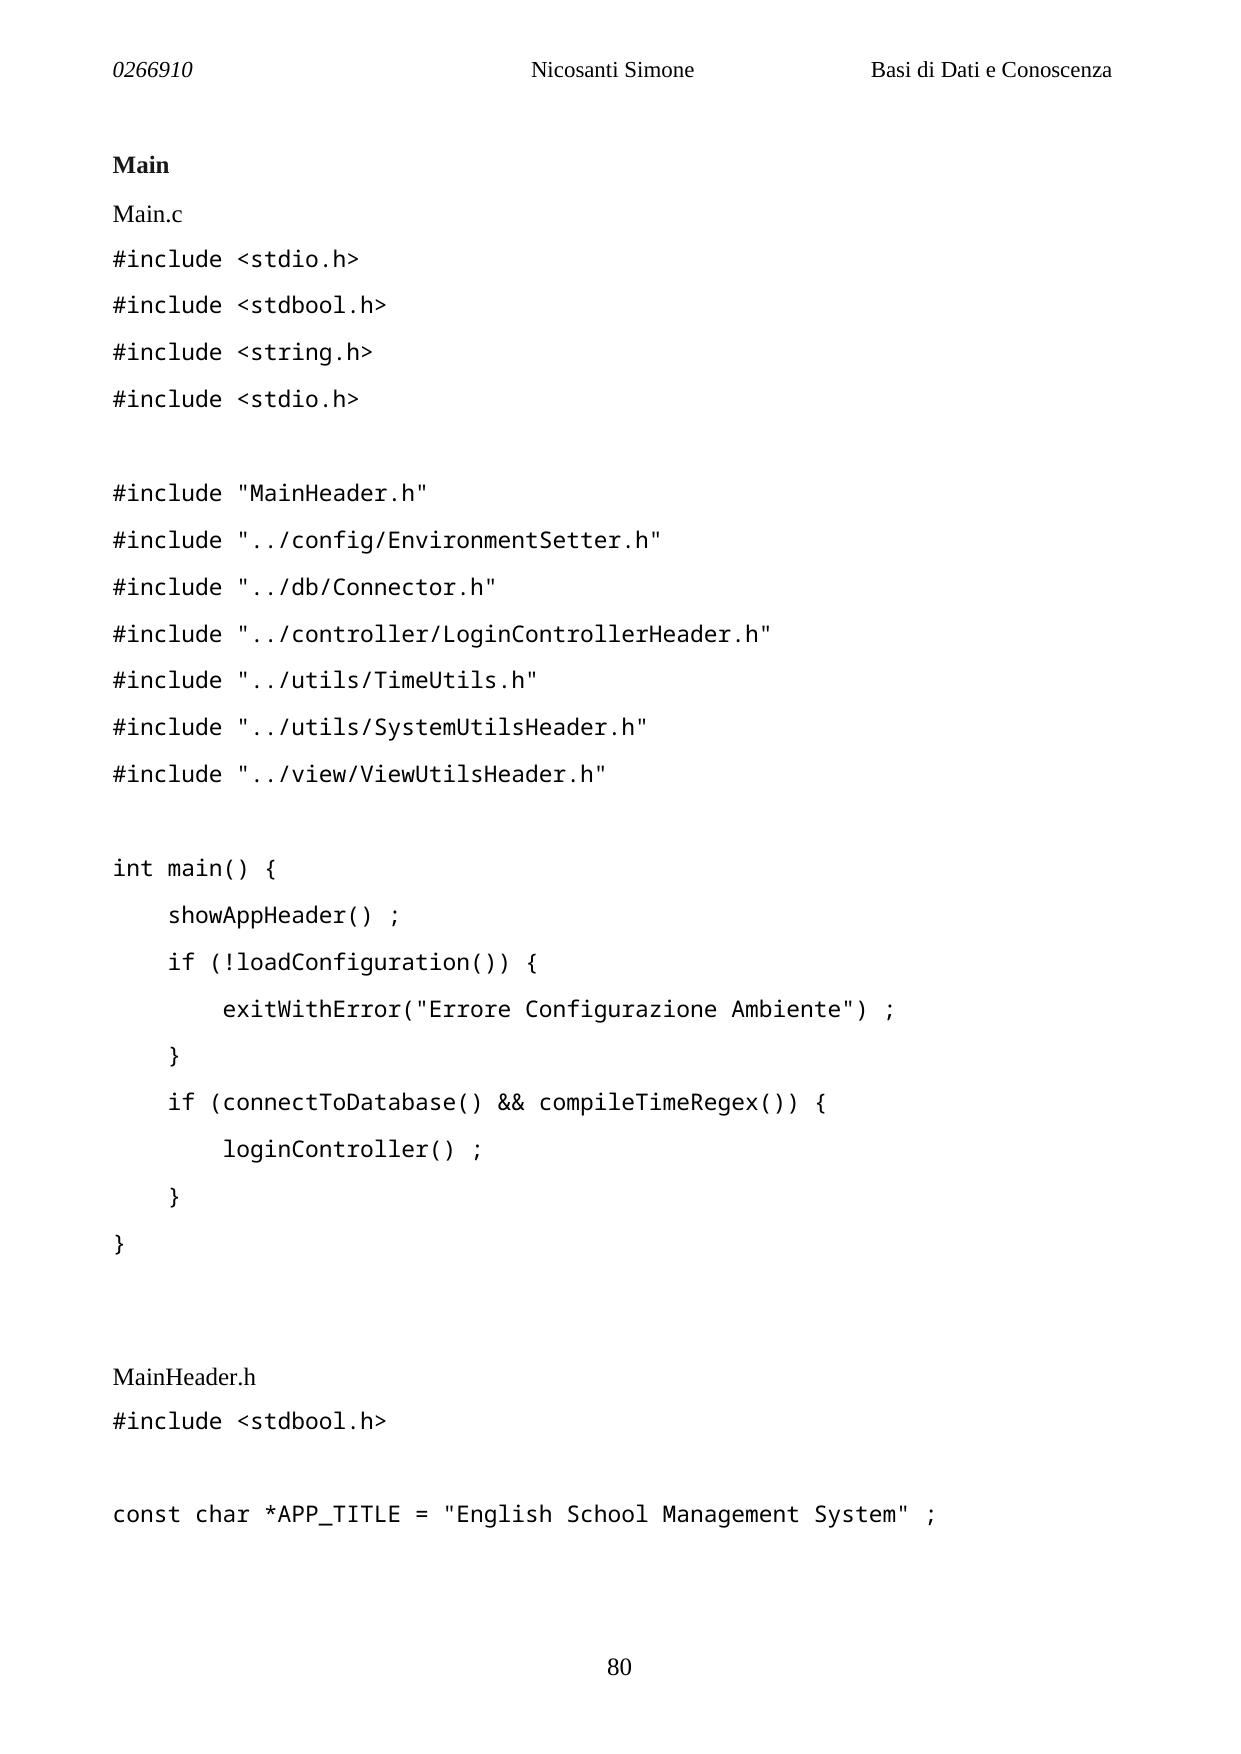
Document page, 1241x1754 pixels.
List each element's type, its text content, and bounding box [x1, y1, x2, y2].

text loginController() ; [112, 1133, 1128, 1164]
text if (!loadConfiguration()) { [112, 946, 1128, 977]
text } [112, 1180, 1128, 1211]
text } [112, 1227, 1128, 1258]
text #include <string.h> [112, 336, 1128, 367]
text #include <stdio.h> [112, 242, 1128, 274]
text #include <stdio.h> [112, 383, 1128, 414]
text #include "../view/ViewUtilsHeader.h" [112, 758, 1128, 789]
text #include "../db/Connector.h" [112, 571, 1128, 602]
text int main() { [112, 852, 1128, 883]
text } [112, 1039, 1128, 1071]
text #include "MainHeader.h" [112, 477, 1128, 508]
text if (connectToDatabase() && compileTimeRegex()) { [112, 1086, 1128, 1117]
text #include "../utils/TimeUtils.h" [112, 664, 1128, 696]
text #include <stdbool.h> [112, 289, 1128, 321]
text Main.c [112, 199, 1128, 228]
text showAppHeader() ; [112, 899, 1128, 930]
text const char *APP_TITLE = "English School Management System" ; [112, 1498, 1128, 1530]
text exitWithError("Errore Configurazione Ambiente") ; [112, 992, 1128, 1024]
text #include "../controller/LoginControllerHeader.h" [112, 617, 1128, 649]
text #include "../utils/SystemUtilsHeader.h" [112, 711, 1128, 742]
subtitle Main [112, 150, 1128, 179]
text MainHeader.h [112, 1362, 1128, 1390]
text #include "../config/EnvironmentSetter.h" [112, 524, 1128, 555]
text #include <stdbool.h> [112, 1405, 1128, 1436]
